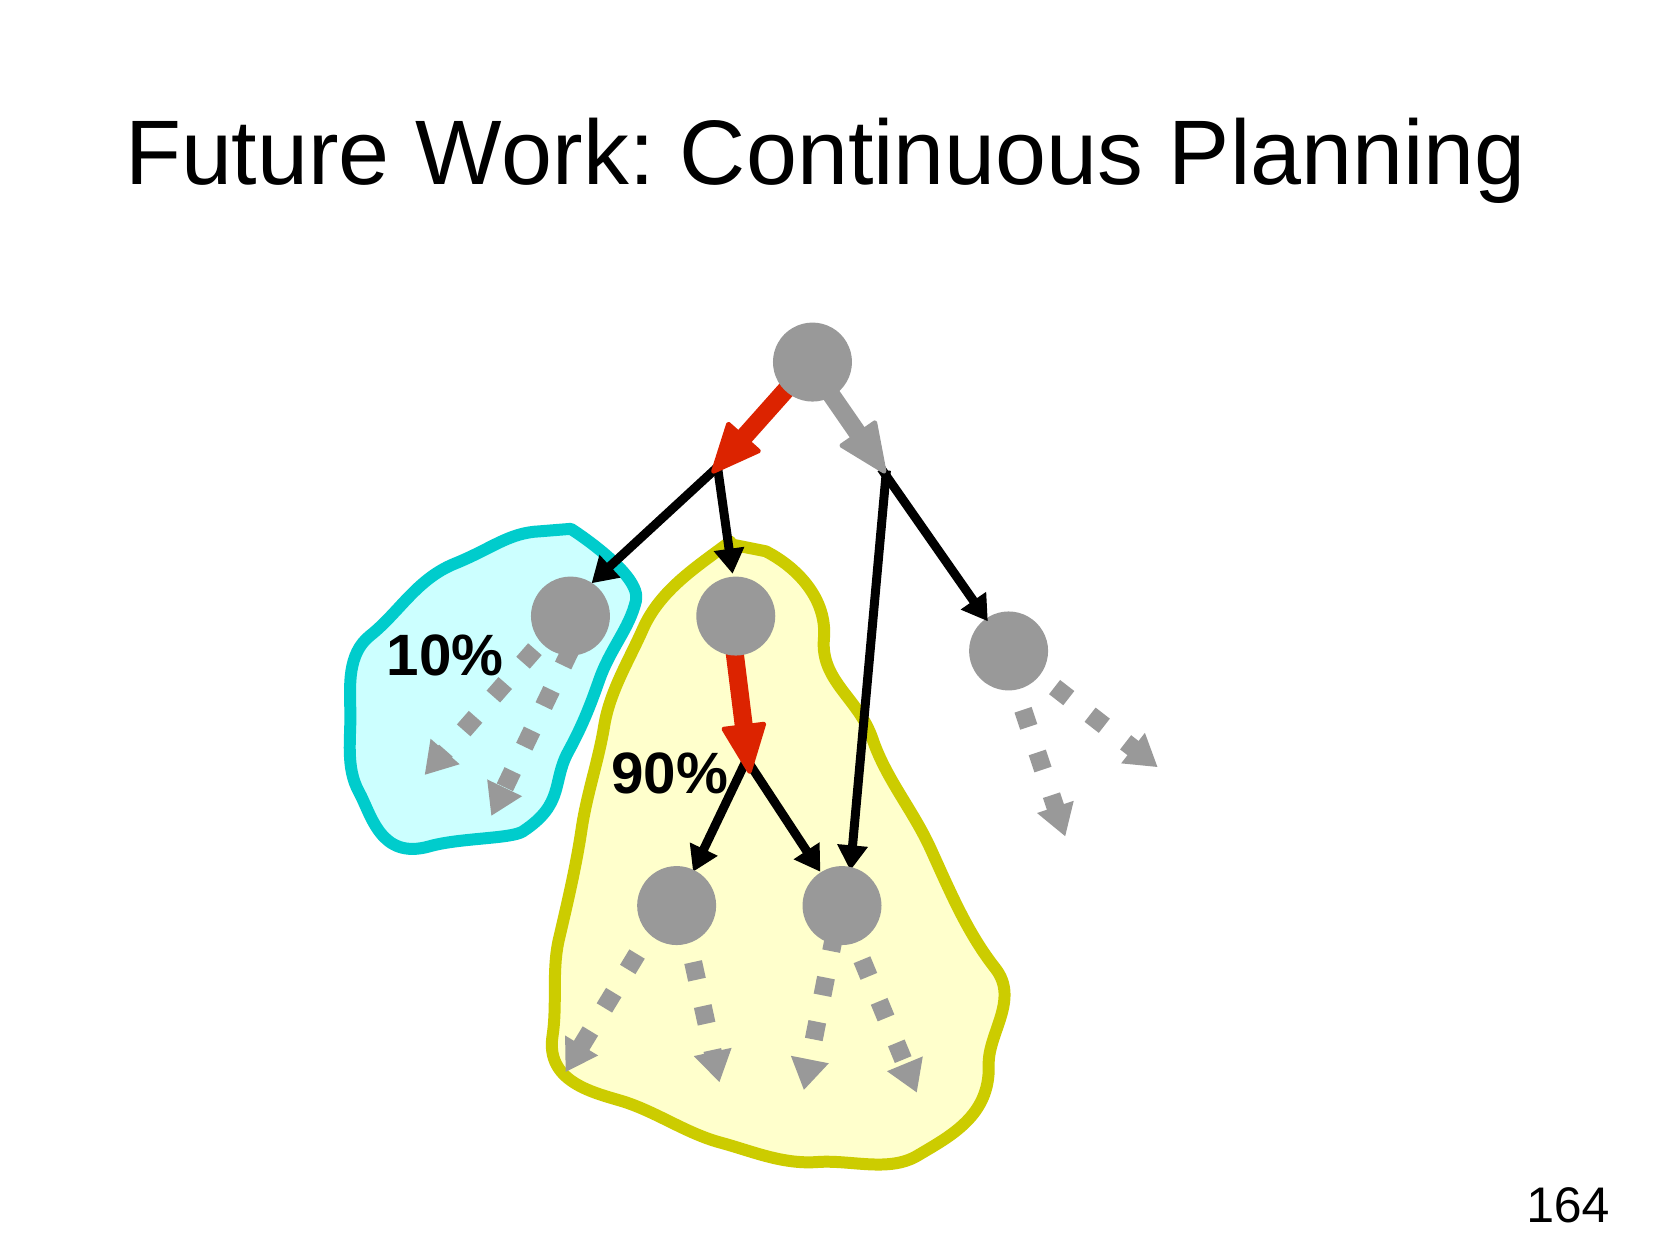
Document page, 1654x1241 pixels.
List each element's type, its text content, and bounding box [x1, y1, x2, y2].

text_box 90% [596, 733, 743, 814]
text_box 10% [371, 615, 519, 695]
text_box [772, 322, 852, 402]
text_box [349, 528, 637, 849]
title Future Work: Continuous Planning [82, 49, 1571, 257]
text_box [551, 547, 1005, 1165]
text_box [969, 611, 1049, 691]
